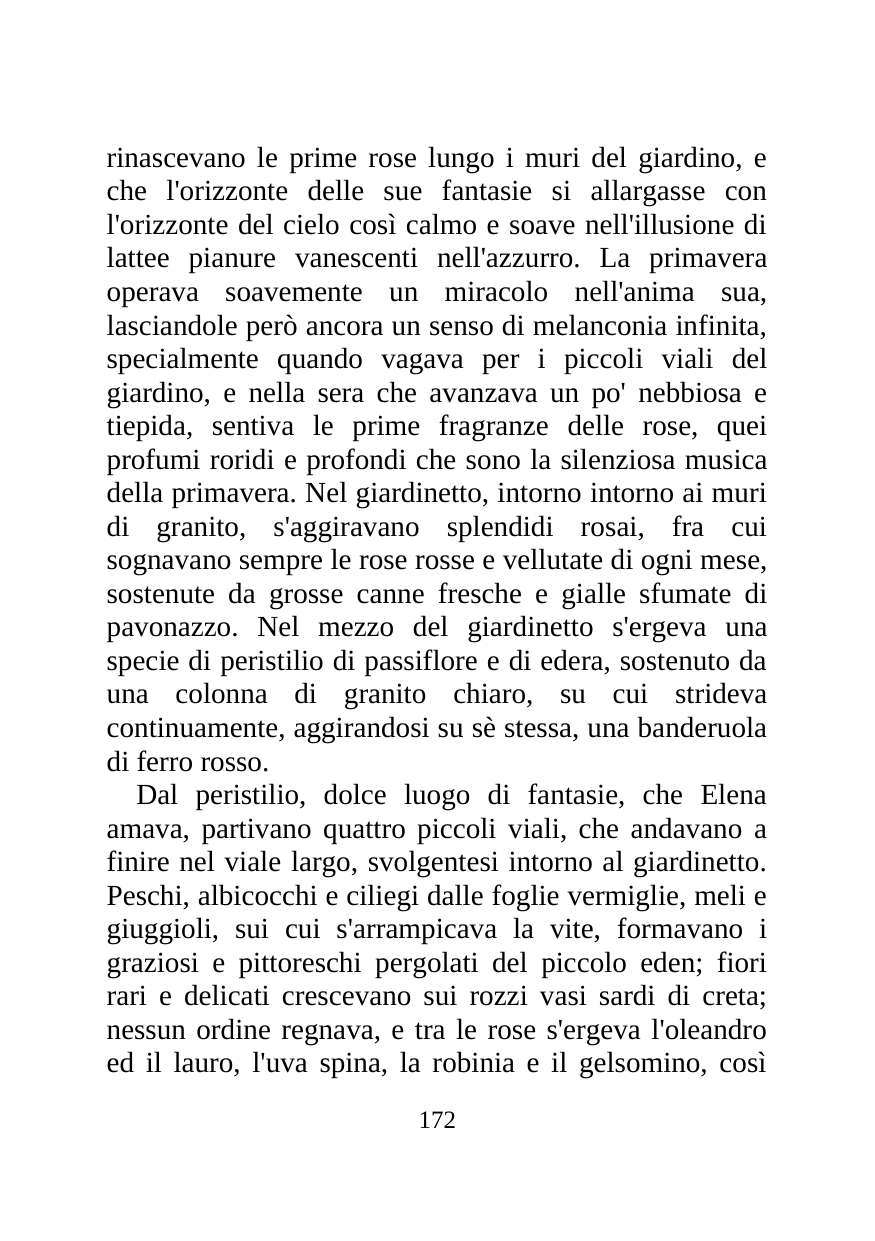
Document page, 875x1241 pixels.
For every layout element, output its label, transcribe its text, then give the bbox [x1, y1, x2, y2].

text Dal peristilio, dolce luogo di fantasie, che Elena amava, partivano quattro piccoli viali, che andavano a finire nel viale largo, svolgentesi intorno al giardinetto. Peschi, albicocchi e ciliegi dalle foglie vermiglie, meli e giuggioli, sui cui s'arrampicava la vite, formavano i graziosi e pittoreschi pergolati del piccolo eden; fiori rari e delicati crescevano sui rozzi vasi sardi di creta; nessun ordine regnava, e tra le rose s'ergeva l'oleandro ed il lauro, l'uva spina, la robinia e il gelsomino, così [106, 777, 768, 1079]
text rinascevano le prime rose lungo i muri del giardino, e che l'orizzonte delle sue fantasie si allargasse con l'orizzonte del cielo così calmo e soave nell'illusione di lattee pianure vanescenti nell'azzurro. La primavera operava soavemente un miracolo nell'anima sua, lasciandole però ancora un senso di melanconia infinita, specialmente quando vagava per i piccoli viali del giardino, e nella sera che avanzava un po' nebbiosa e tiepida, sentiva le prime fragranze delle rose, quei profumi roridi e profondi che sono la silenziosa musica della primavera. Nel giardinetto, intorno intorno ai muri di granito, s'aggiravano splendidi rosai, fra cui sognavano sempre le rose rosse e vellutate di ogni mese, sostenute da grosse canne fresche e gialle sfumate di pavonazzo. Nel mezzo del giardinetto s'ergeva una specie di peristilio di passiflore e di edera, sostenuto da una colonna di granito chiaro, su cui strideva continuamente, aggirandosi su sè stessa, una banderuola di ferro rosso. [106, 140, 768, 777]
